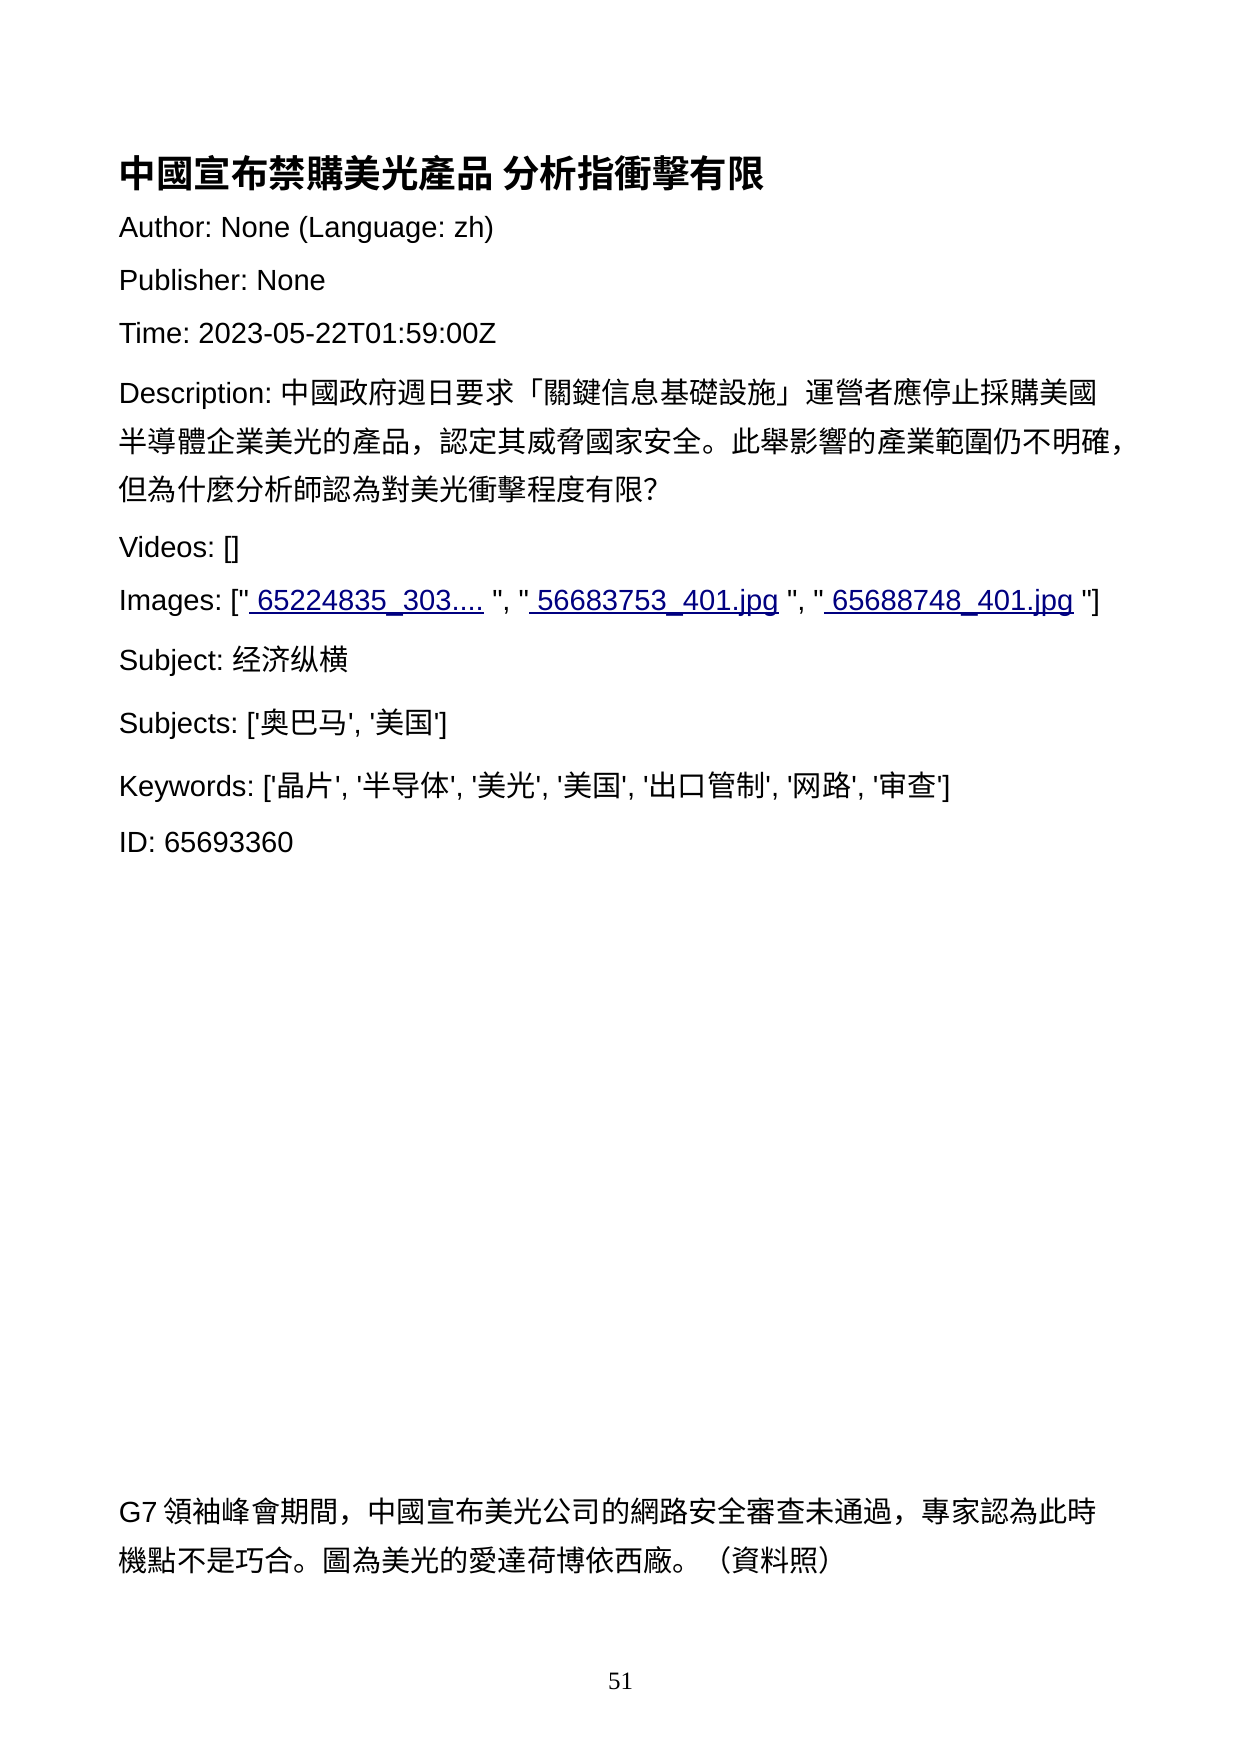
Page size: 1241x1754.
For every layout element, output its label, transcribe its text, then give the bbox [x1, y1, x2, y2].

text Subjects: ['奥巴马', '美国'] [118, 699, 1122, 742]
text Time: 2023-05-22T01:59:00Z [118, 317, 1122, 350]
text Subject: 经济纵横 [118, 636, 1122, 678]
text G7領袖峰會期間，中國宣布美光公司的網路安全審查未通過，專家認為此時機點不是巧合。圖為美光的愛達荷博依西廠。（資料照） [118, 1489, 1122, 1580]
text Description: 中國政府週日要求「關鍵信息基礎設施」運營者應停止採購美國半導體企業美光的產品，認定其威脅國家安全。此舉影響的產業範圍仍不明確，但為什麼分析師認為對美光衝擊程度有限？ [118, 370, 1122, 509]
text Images: [" 65224835_303.... ", " 56683753_401.jpg ", " 65688748_401.jpg "] [118, 583, 1122, 617]
text ID: 65693360 [118, 826, 1122, 859]
subtitle 中國宣布禁購美光產品 分析指衝擊有限 [118, 143, 1122, 198]
text Videos: [] [118, 530, 1122, 563]
text Author: None (Language: zh) [118, 210, 1122, 244]
text Publisher: None [118, 263, 1122, 297]
text Keywords: ['晶片', '半导体', '美光', '美国', '出口管制', '网路', '审查'] [118, 762, 1122, 805]
